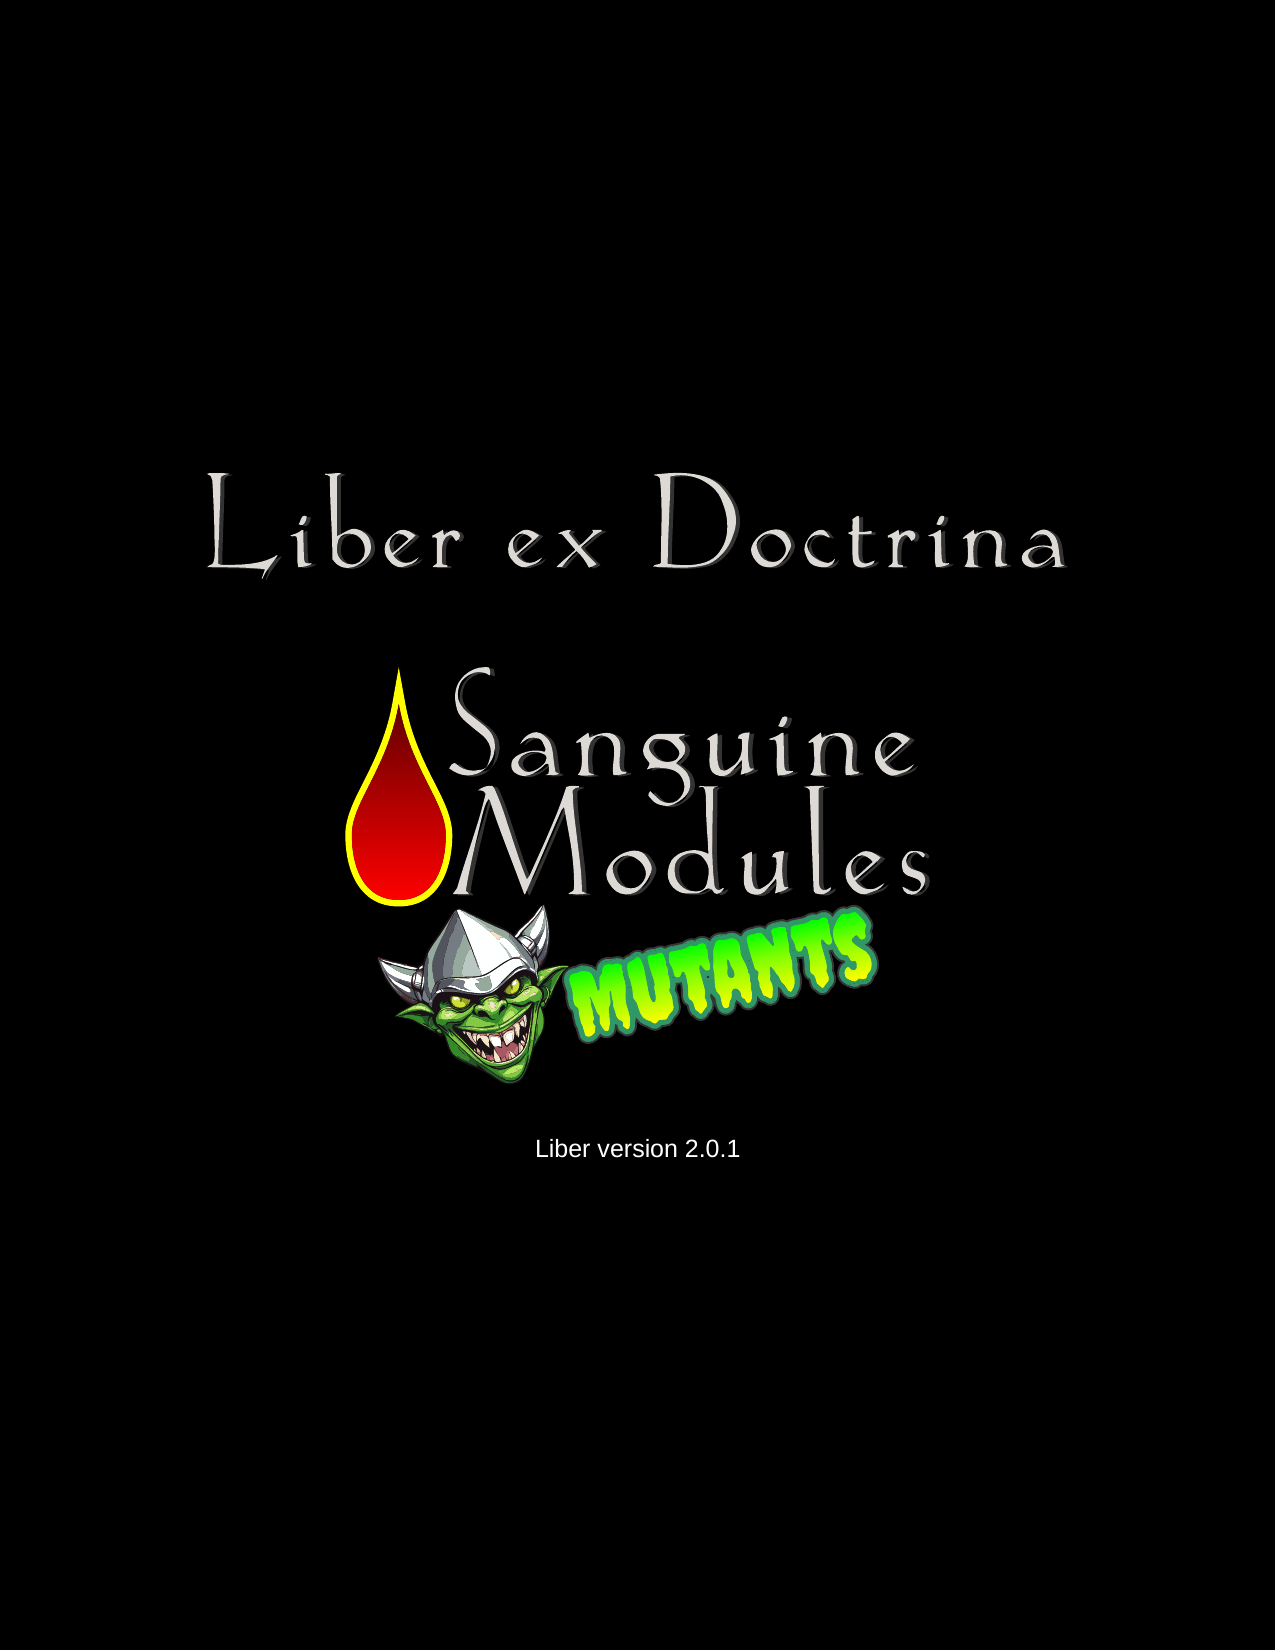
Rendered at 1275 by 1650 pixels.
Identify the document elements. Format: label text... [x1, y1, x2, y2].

text Liber version 2.0.1 [172, 473, 1102, 1163]
